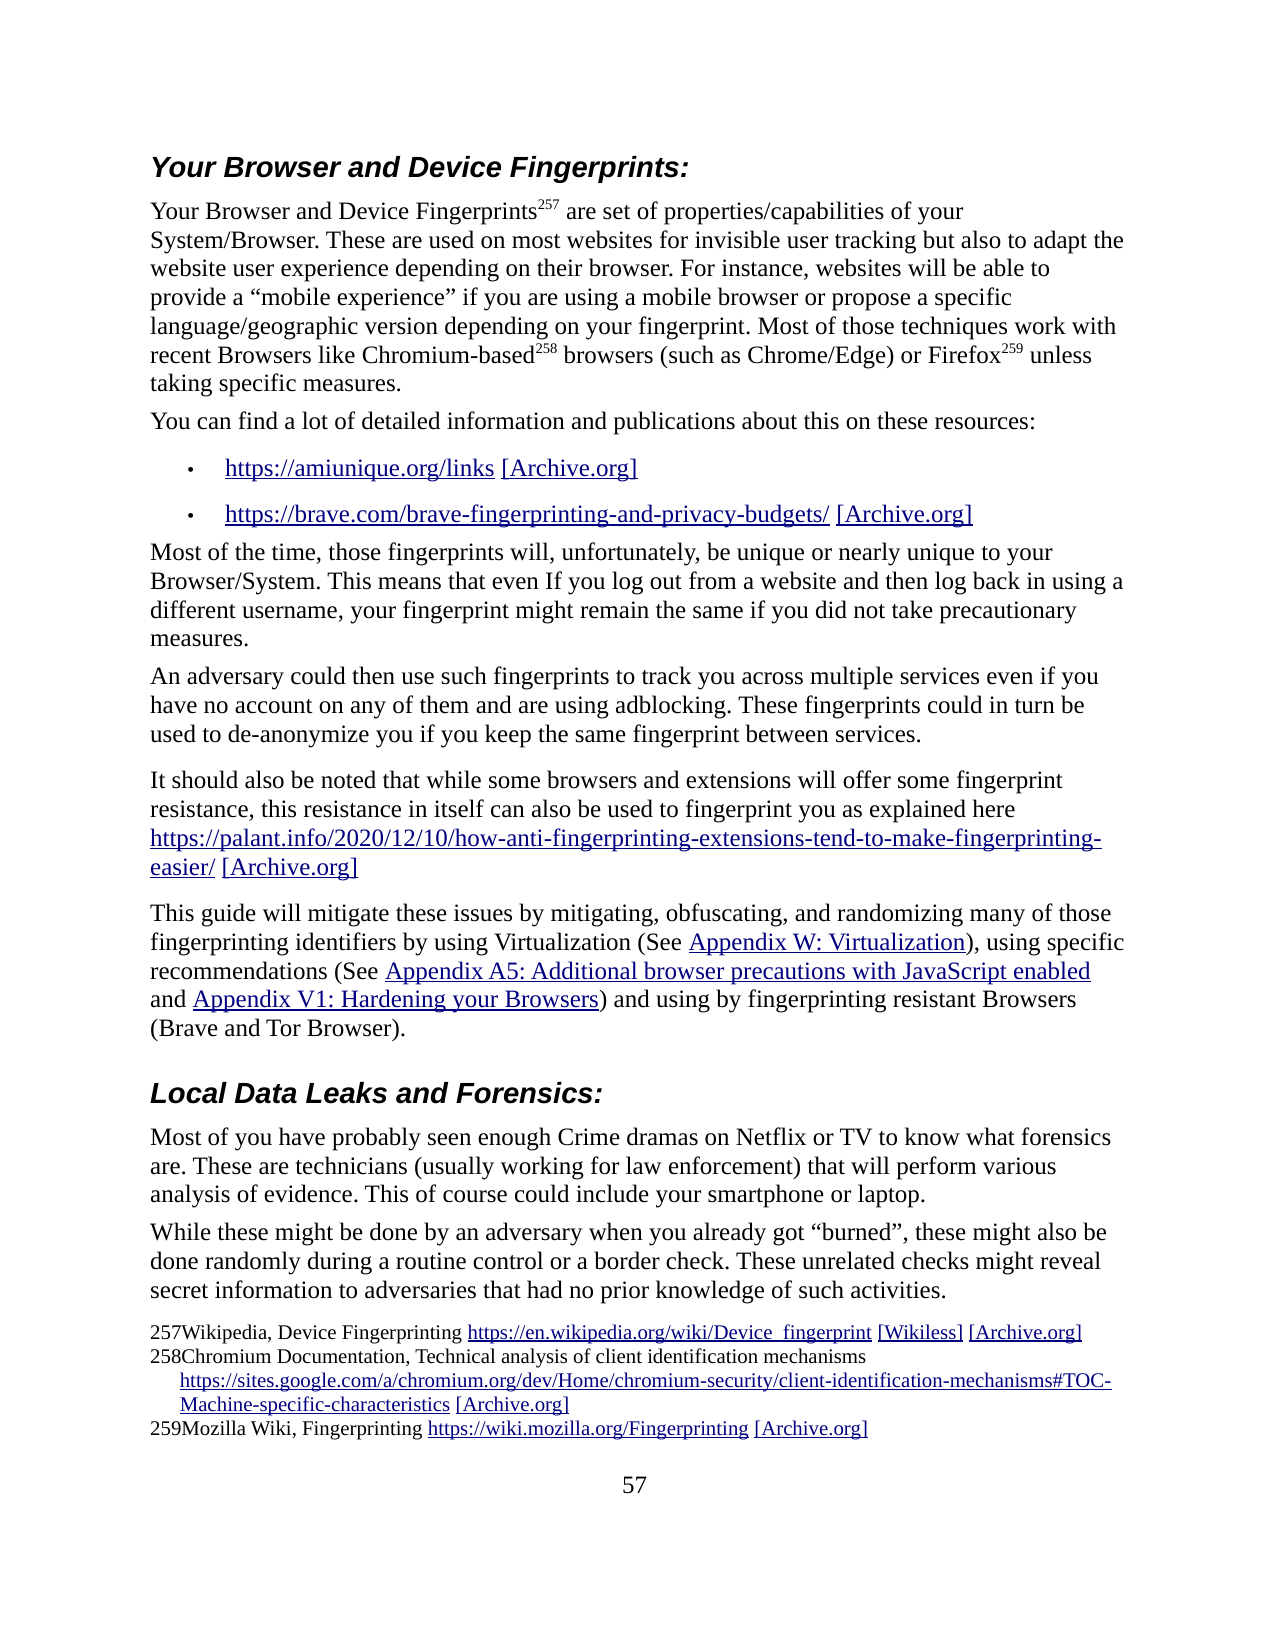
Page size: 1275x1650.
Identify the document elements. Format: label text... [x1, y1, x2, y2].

subtitle Your Browser and Device Fingerprints: [150, 150, 1125, 183]
text Most of the time, those fingerprints will, unfortunately, be unique or nearly unique to your Browser/System. This means that even If you log out from a website and then log back in using a different username, your fingerprint might remain the same if you did not take precautionary measures. [150, 537, 1125, 652]
text This guide will mitigate these issues by mitigating, obfuscating, and randomizing many of those fingerprinting identifiers by using Virtualization (See Appendix W: Virtualization), using specific recommendations (See Appendix A5: Additional browser precautions with JavaScript enabled and Appendix V1: Hardening your Browsers) and using by fingerprinting resistant Browsers (Brave and Tor Browser). [150, 898, 1125, 1042]
text Your Browser and Device Fingerprints are set of properties/capabilities of your System/Browser. These are used on most websites for invisible user tracking but also to adapt the website user experience depending on their browser. For instance, websites will be able to provide a “mobile experience” if you are using a mobile browser or propose a specific language/geographic version depending on your fingerprint. Most of those techniques work with recent Browsers like Chromium-based browsers (such as Chrome/Edge) or Firefox unless taking specific measures. [150, 196, 1125, 397]
text Most of you have probably seen enough Crime dramas on Netflix or TV to know what forensics are. These are technicians (usually working for law enforcement) that will perform various analysis of evidence. This of course could include your smartphone or laptop. [150, 1122, 1125, 1208]
list https://brave.com/brave-fingerprinting-and-privacy-budgets/ [Archive.org] [187, 499, 1125, 528]
text Mozilla Wiki, Fingerprinting https://wiki.mozilla.org/Fingerprinting [Archive.org] [150, 1416, 1125, 1440]
text You can find a lot of detailed information and publications about this on these resources: [150, 406, 1125, 435]
text Chromium Documentation, Technical analysis of client identification mechanisms https://sites.google.com/a/chromium.org/dev/Home/chromium-security/client-identification-mechanisms#TOC-Machine-specific-characteristics [Archive.org] [150, 1344, 1125, 1416]
text It should also be noted that while some browsers and extensions will offer some fingerprint resistance, this resistance in itself can also be used to fingerprint you as explained here https://palant.info/2020/12/10/how-anti-fingerprinting-extensions-tend-to-make-fingerprinting-easier/ [Archive.org] [150, 765, 1125, 880]
text An adversary could then use such fingerprints to track you across multiple services even if you have no account on any of them and are using adblocking. These fingerprints could in turn be used to de-anonymize you if you keep the same fingerprint between services. [150, 661, 1125, 747]
subtitle Local Data Leaks and Forensics: [150, 1076, 1125, 1109]
list https://amiunique.org/links [Archive.org] [187, 453, 1125, 482]
text While these might be done by an adversary when you already got “burned”, these might also be done randomly during a routine control or a border check. These unrelated checks might reveal secret information to adversaries that had no prior knowledge of such activities. [150, 1217, 1125, 1303]
text Wikipedia, Device Fingerprinting https://en.wikipedia.org/wiki/Device_fingerprint [Wikiless] [Archive.org] [150, 1320, 1125, 1344]
